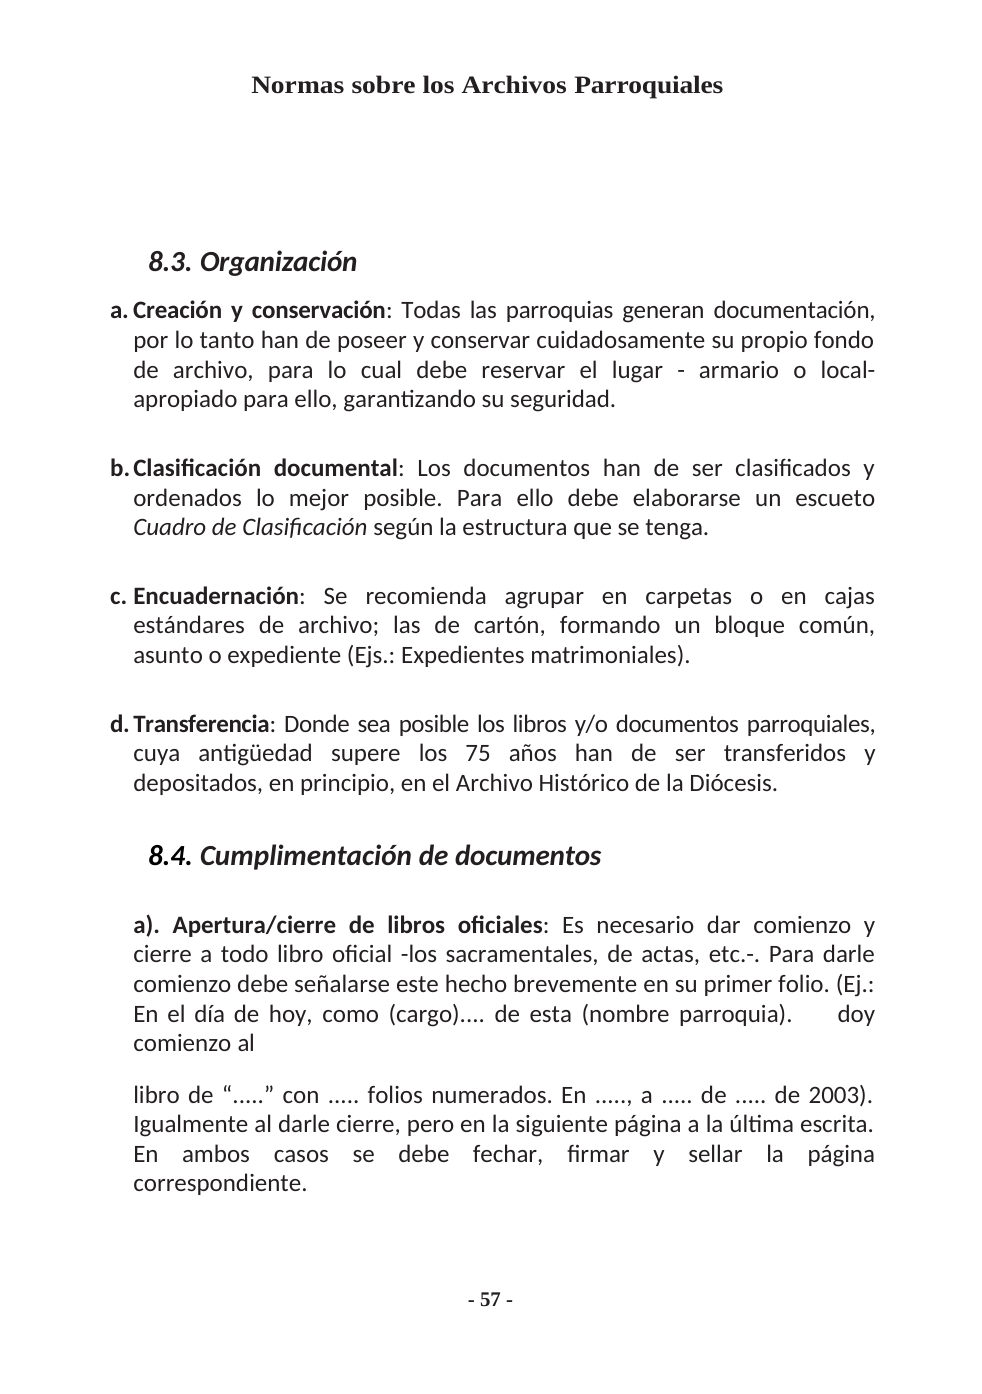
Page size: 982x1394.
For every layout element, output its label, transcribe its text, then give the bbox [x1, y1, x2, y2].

list Encuadernación: Se recomienda agrupar en carpetas o en cajas estándares de archivo; las de cartón, formando un bloque común, asunto o expediente (Ejs.: Expedientes matrimoniales). [110, 581, 875, 670]
list Transferencia: Donde sea posible los libros y/o documentos parroquiales, cuya antigüedad supere los 75 años han de ser transferidos y depositados, en principio, en el Archivo Histórico de la Diócesis. [110, 708, 876, 797]
subtitle Cumplimentación de documentos [148, 837, 917, 872]
subtitle Organización [148, 243, 917, 279]
text libro de “.....” con ..... folios numerados. En ....., a ..... de ..... de 2003). Igualmente al darle cierre, pero en la siguiente página a la última escrita. En ambos casos se debe fechar, firmar y sellar la página correspondiente. [133, 1079, 875, 1198]
text a). Apertura/cierre de libros oficiales: Es necesario dar comienzo y cierre a todo libro oficial -los sacramentales, de actas, etc.-. Para darle comienzo debe señalarse este hecho brevemente en su primer folio. (Ej.: En el día de hoy, como (cargo).... de esta (nombre parroquia). doy comienzo al [133, 910, 875, 1058]
list Creación y conservación: Todas las parroquias generan documentación, por lo tanto han de poseer y conservar cuidadosamente su propio fondo de archivo, para lo cual debe reservar el lugar - armario o local- apropiado para ello, garantizando su seguridad. [110, 295, 875, 414]
list Clasificación documental: Los documentos han de ser clasificados y ordenados lo mejor posible. Para ello debe elaborarse un escueto Cuadro de Clasificación según la estructura que se tenga. [110, 453, 875, 542]
